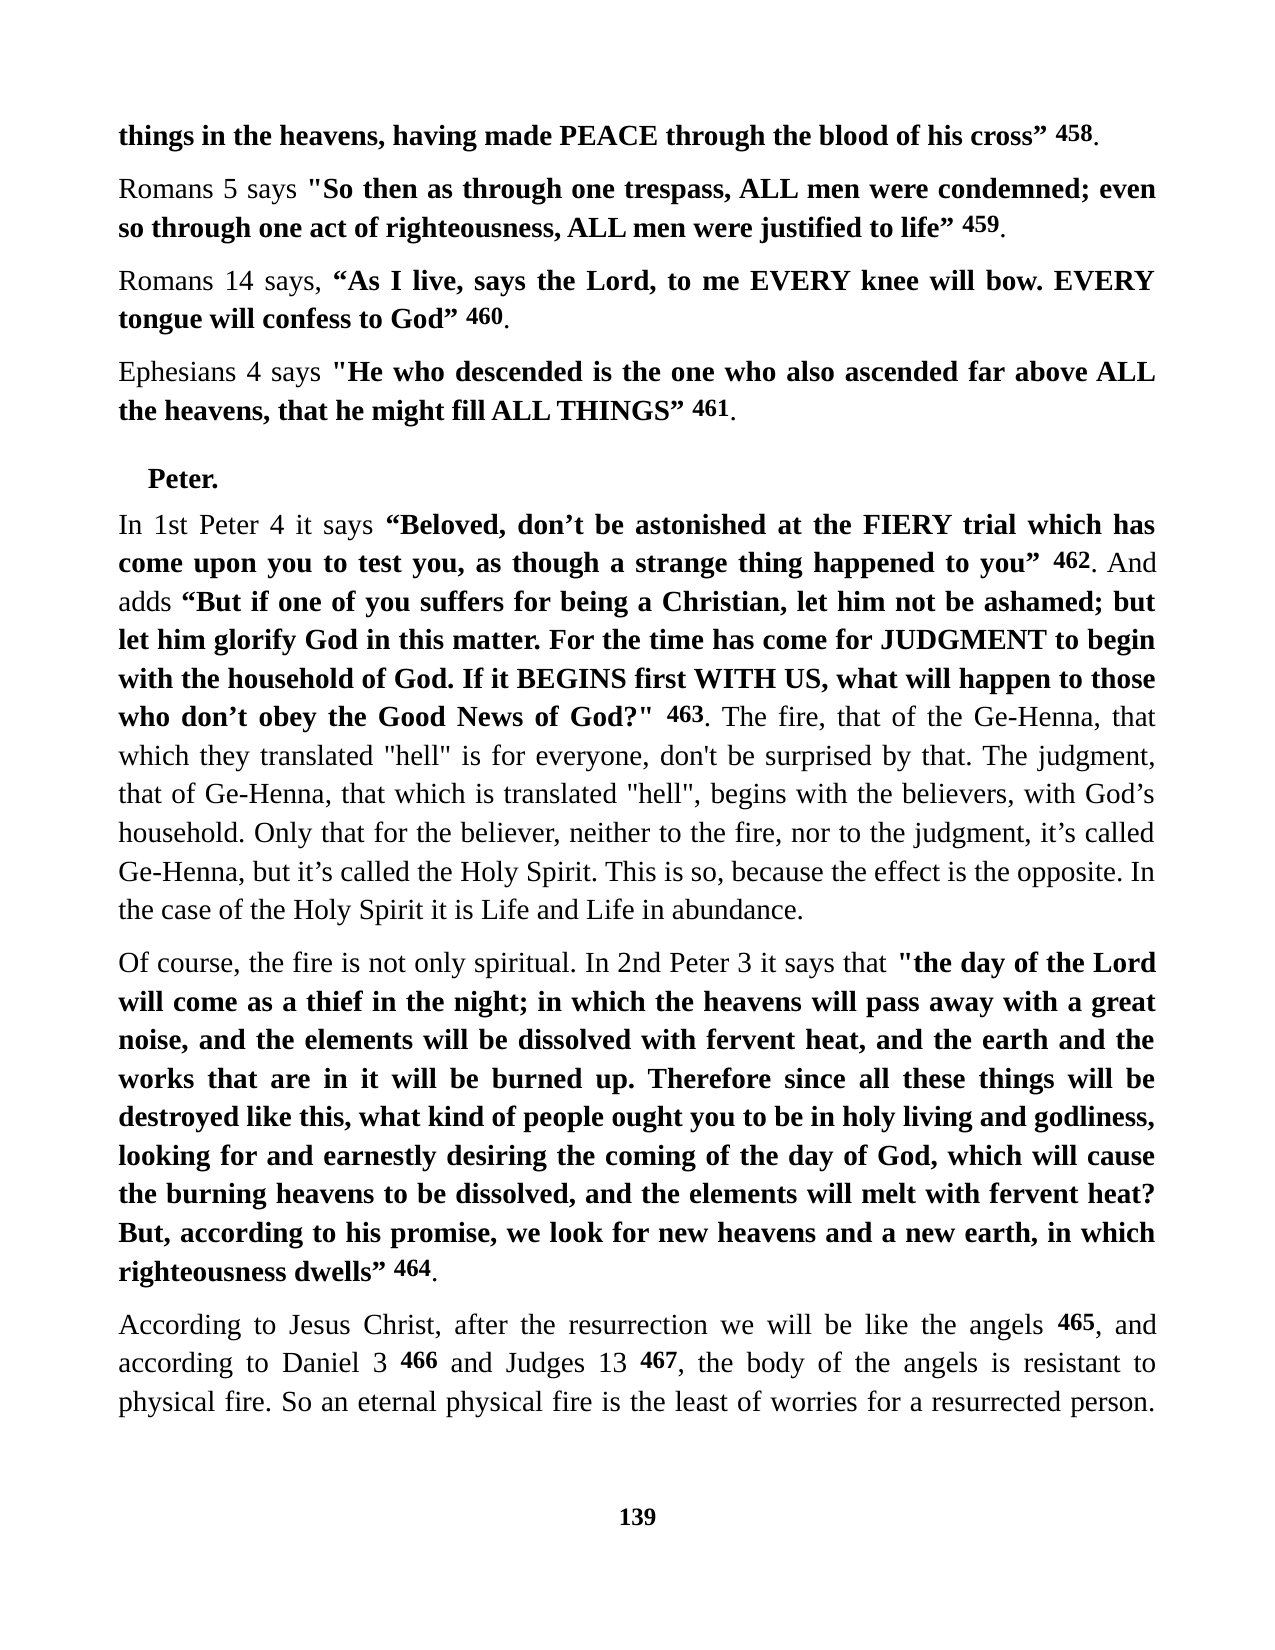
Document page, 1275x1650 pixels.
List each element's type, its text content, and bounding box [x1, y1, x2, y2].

text Of course, the fire is not only spiritual. In 2nd Peter 3 it says that "the day of the Lord will come as a thief in the night; in which the heavens will pass away with a great noise, and the elements will be dissolved with fervent heat, and the earth and the works that are in it will be burned up. Therefore since all these things will be destroyed like this, what kind of people ought you to be in holy living and godliness, looking for and earnestly desiring the coming of the day of God, which will cause the burning heavens to be dissolved, and the elements will melt with fervent heat? But, according to his promise, we look for new heavens and a new earth, in which righteousness dwells” . [118, 945, 1157, 1287]
text things in the heavens, having made PEACE through the blood of his cross” . [118, 118, 1157, 152]
text Romans 14 says, “As I live, says the Lord, to me EVERY knee will bow. EVERY tongue will confess to God” . [118, 263, 1157, 335]
subtitle Peter. [148, 461, 1157, 494]
text In 1st Peter 4 it says “Beloved, don’t be astonished at the FIERY trial which has come upon you to test you, as though a strange thing happened to you” . And adds “But if one of you suffers for being a Christian, let him not be ashamed; but let him glorify God in this matter. For the time has come for JUDGMENT to begin with the household of God. If it BEGINS first WITH US, what will happen to those who don’t obey the Good News of God?" . The fire, that of the Ge-Henna, that which they translated "hell" is for everyone, don't be surprised by that. The judgment, that of Ge-Henna, that which is translated "hell", begins with the believers, with God’s household. Only that for the believer, neither to the fire, nor to the judgment, it’s called Ge-Henna, but it’s called the Holy Spirit. This is so, because the effect is the opposite. In the case of the Holy Spirit it is Life and Life in abundance. [118, 507, 1157, 926]
text According to Jesus Christ, after the resurrection we will be like the angels , and according to Daniel 3 and Judges 13 , the body of the angels is resistant to physical fire. So an eternal physical fire is the least of worries for a resurrected person. [118, 1307, 1157, 1417]
text Romans 5 says "So then as through one trespass, ALL men were condemned; even so through one act of righteousness, ALL men were justified to life” . [118, 171, 1157, 243]
text Ephesians 4 says "He who descended is the one who also ascended far above ALL the heavens, that he might fill ALL THINGS” . [118, 354, 1157, 427]
